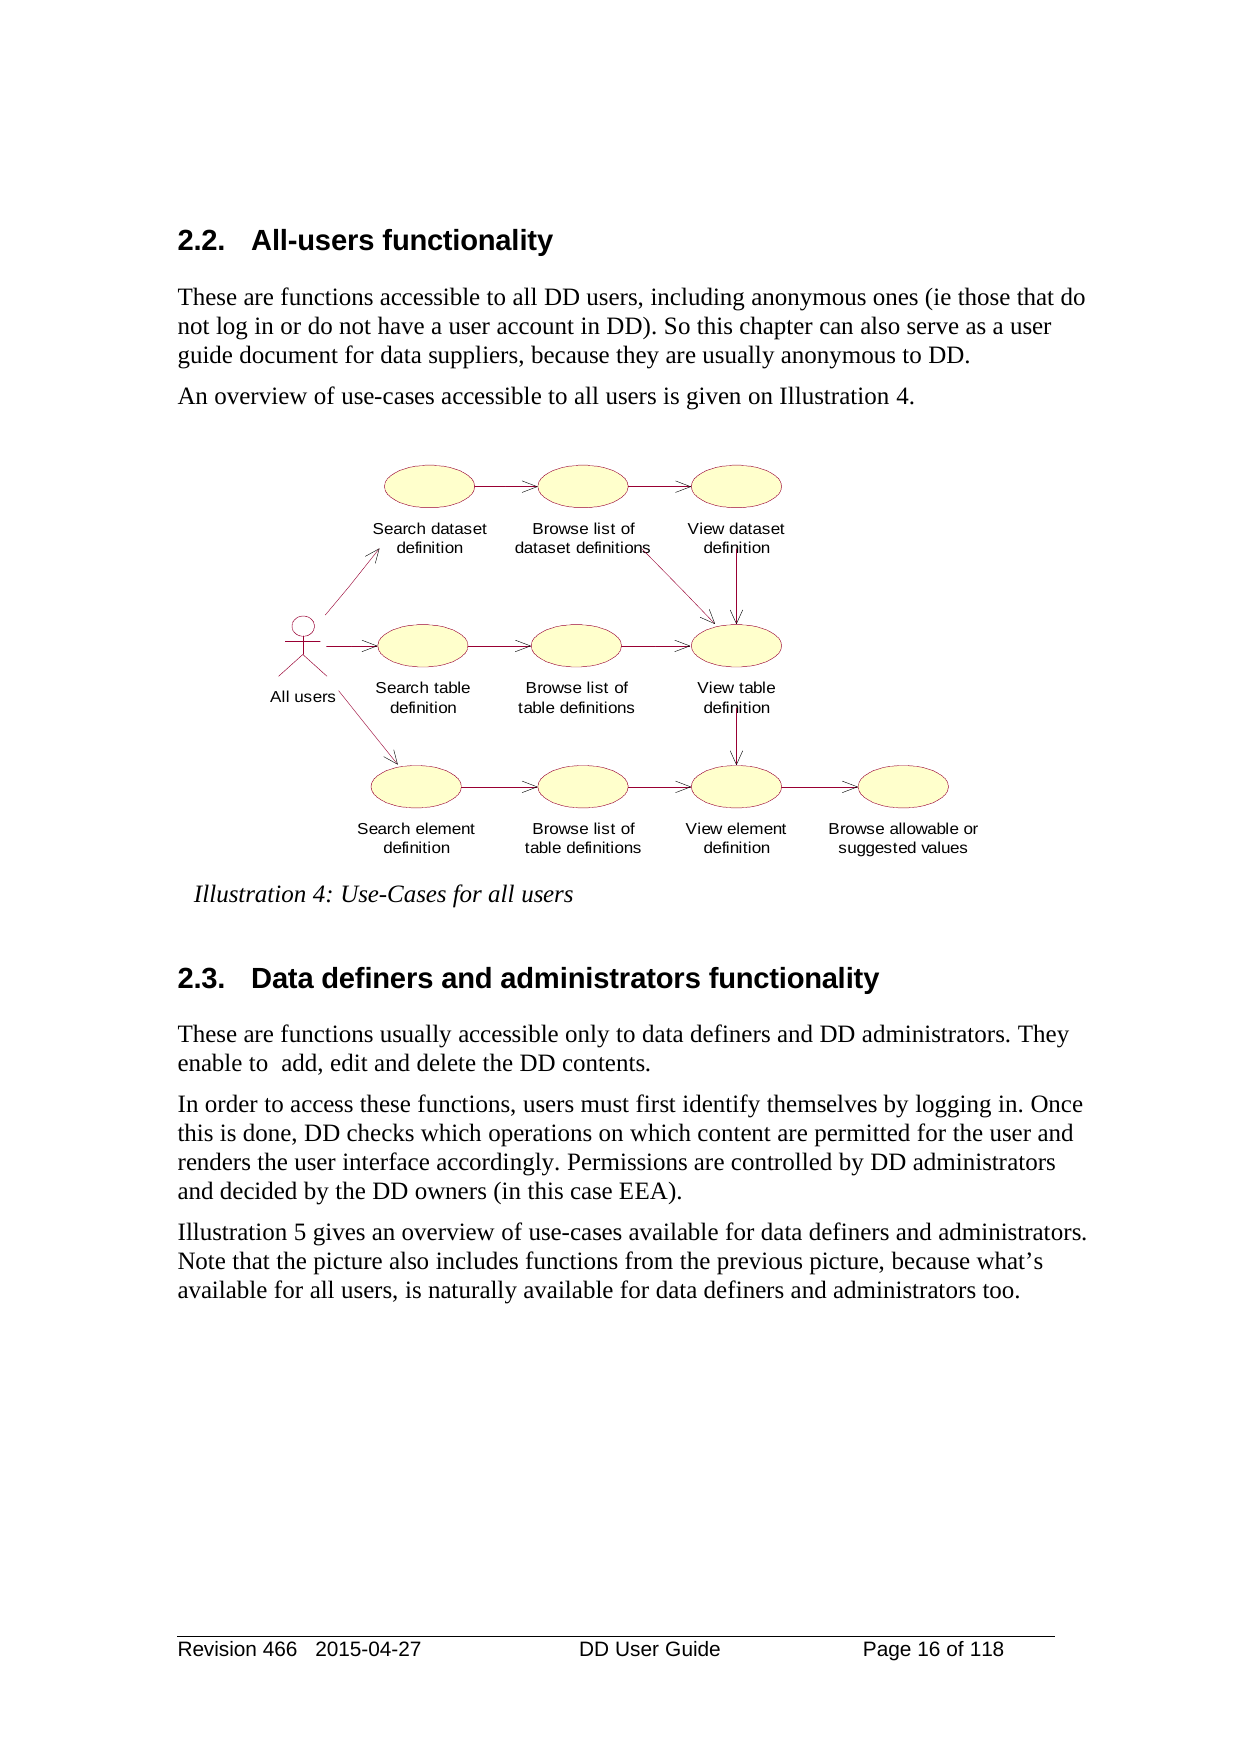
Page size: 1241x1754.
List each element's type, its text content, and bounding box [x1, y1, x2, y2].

subtitle Data definers and administrators functionality [177, 961, 1092, 994]
text Illustration 4: Use-Cases for all users [194, 443, 1076, 908]
text These are functions usually accessible only to data definers and DD administrators. They enable to add, edit and delete the DD contents. [177, 1019, 1092, 1077]
text In order to access these functions, users must first identify themselves by logging in. Once this is done, DD checks which operations on which content are permitted for the user and renders the user interface accordingly. Permissions are controlled by DD administrators and decided by the DD owners (in this case EEA). [177, 1089, 1092, 1205]
text These are functions accessible to all DD users, including anonymous ones (ie those that do not log in or do not have a user account in DD). So this chapter can also serve as a user guide document for data suppliers, because they are usually anonymous to DD. [177, 282, 1092, 369]
subtitle All-users functionality [177, 223, 1092, 257]
text Illustration 5 gives an overview of use-cases available for data definers and administrators. Note that the picture also includes functions from the previous picture, because what’s available for all users, is naturally available for data definers and administrators too. [177, 1217, 1092, 1304]
text An overview of use-cases accessible to all users is given on Illustration 4. [177, 381, 1092, 409]
